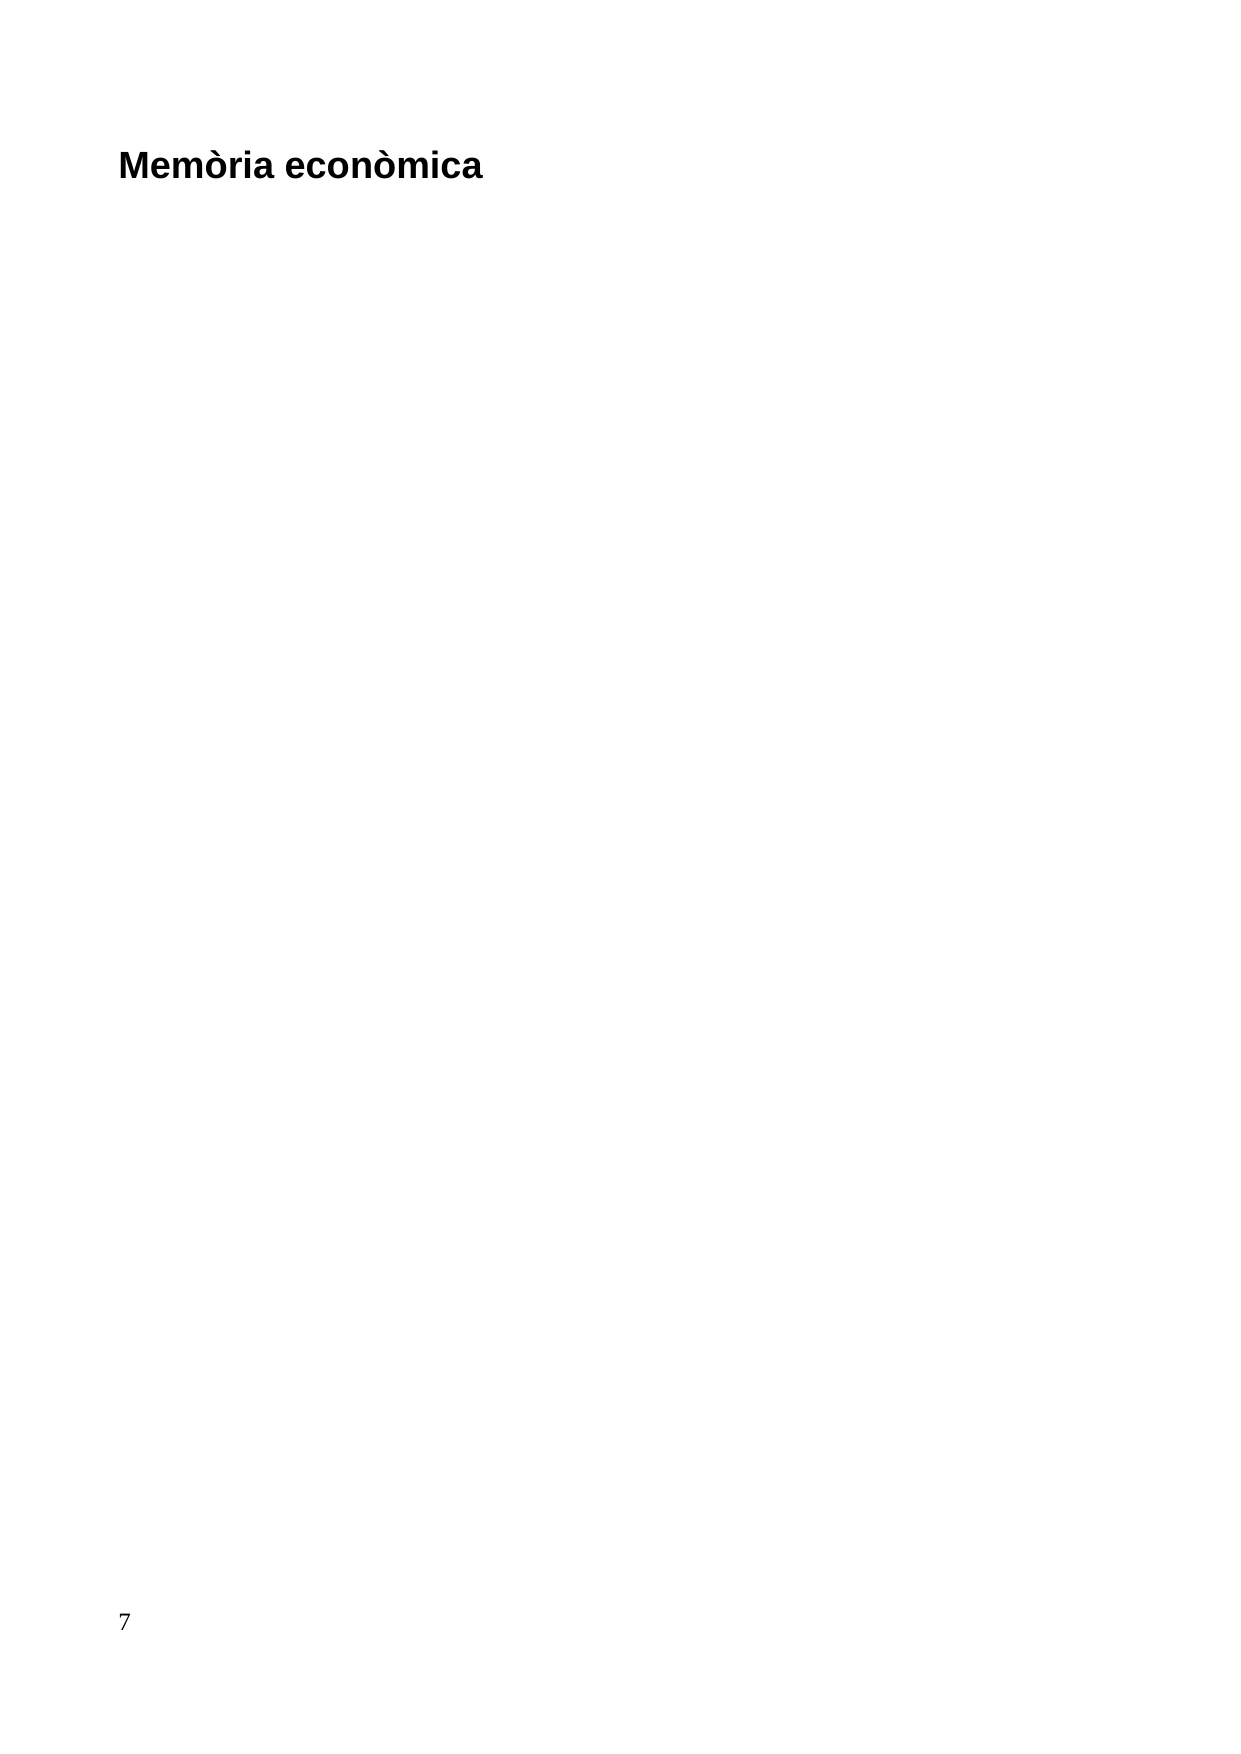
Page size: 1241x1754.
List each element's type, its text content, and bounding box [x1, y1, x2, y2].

subtitle Memòria econòmica [118, 143, 1122, 187]
